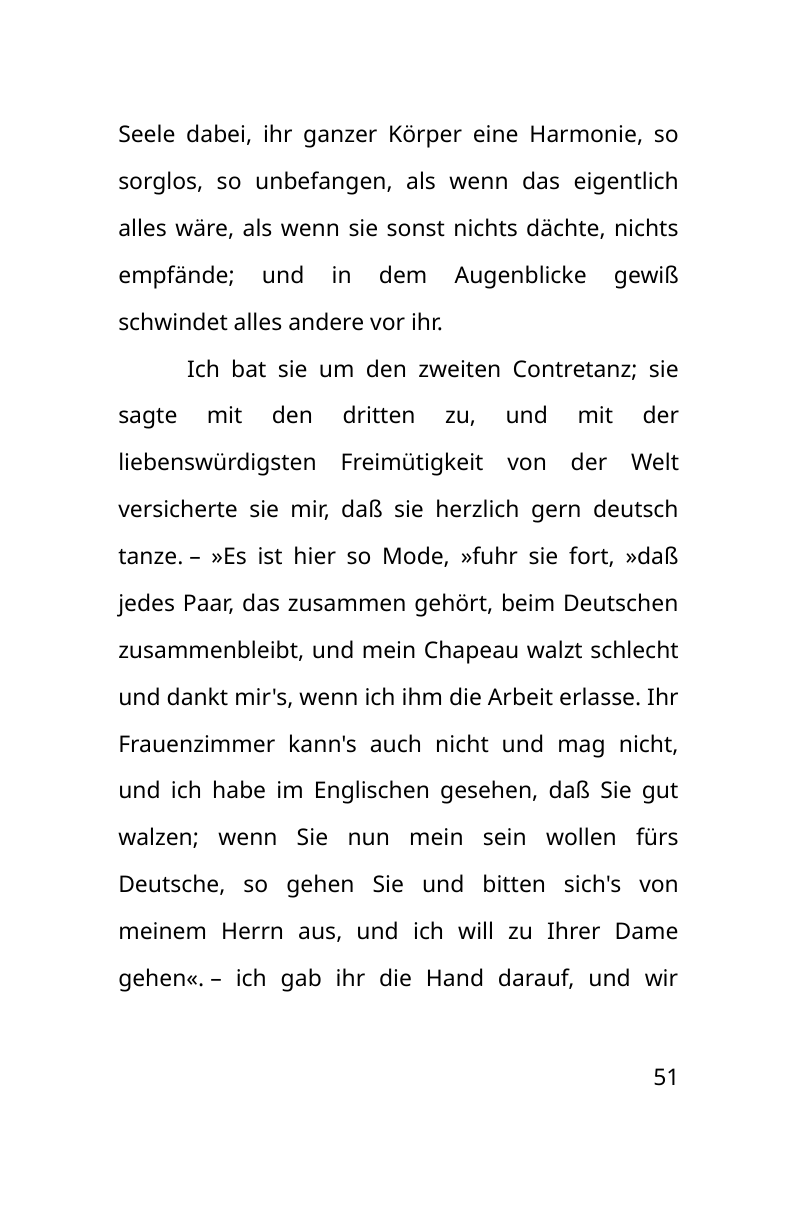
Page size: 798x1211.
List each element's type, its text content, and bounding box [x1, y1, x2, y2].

text Ich bat sie um den zweiten Contretanz; sie sagte mit den dritten zu, und mit der liebenswürdigsten Freimütigkeit von der Welt versicherte sie mir, daß sie herzlich gern deutsch tanze. – »Es ist hier so Mode, »fuhr sie fort, »daß jedes Paar, das zusammen gehört, beim Deutschen zusammenbleibt, und mein Chapeau walzt schlecht und dankt mir's, wenn ich ihm die Arbeit erlasse. Ihr Frauenzimmer kann's auch nicht und mag nicht, und ich habe im Englischen gesehen, daß Sie gut walzen; wenn Sie nun mein sein wollen fürs Deutsche, so gehen Sie und bitten sich's von meinem Herrn aus, und ich will zu Ihrer Dame gehen«. – ich gab ihr die Hand darauf, und wir [118, 352, 679, 993]
text Seele dabei, ihr ganzer Körper eine Harmonie, so sorglos, so unbefangen, als wenn das eigentlich alles wäre, als wenn sie sonst nichts dächte, nichts empfände; und in dem Augenblicke gewiß schwindet alles andere vor ihr. [118, 118, 679, 337]
